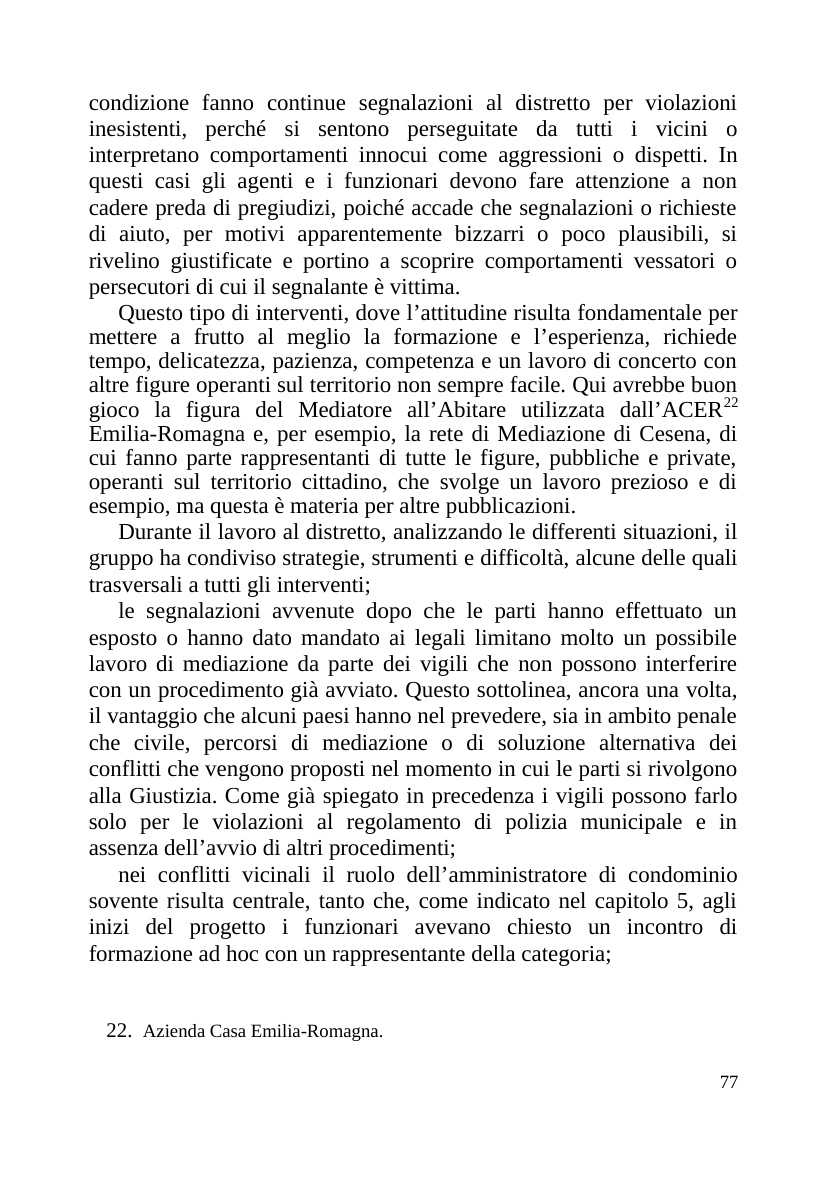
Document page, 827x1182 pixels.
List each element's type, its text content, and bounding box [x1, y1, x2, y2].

text nei conflitti vicinali il ruolo dell’amministratore di condominio sovente risulta centrale, tanto che, come indicato nel capitolo 5, agli inizi del progetto i funzionari avevano chiesto un incontro di formazione ad hoc con un rappresentante della categoria; [88, 861, 738, 966]
text Questo tipo di interventi, dove l’attitudine risulta fondamentale per mettere a frutto al meglio la formazione e l’esperienza, richiede tempo, delicatezza, pazienza, competenza e un lavoro di concerto con altre figure operanti sul territorio non sempre facile. Qui avrebbe buon gioco la figura del Mediatore all’Abitare utilizzata dall’ACER Emilia-Romagna e, per esempio, la rete di Mediazione di Cesena, di cui fanno parte rappresentanti di tutte le figure, pubbliche e private, operanti sul territorio cittadino, che svolge un lavoro prezioso e di esempio, ma questa è materia per altre pubblicazioni. [88, 299, 738, 518]
text Azienda Casa Emilia-Romagna. [88, 1017, 738, 1042]
text le segnalazioni avvenute dopo che le parti hanno effettuato un esposto o hanno dato mandato ai legali limitano molto un possibile lavoro di mediazione da parte dei vigili che non possono interferire con un procedimento già avviato. Questo sottolinea, ancora una volta, il vantaggio che alcuni paesi hanno nel prevedere, sia in ambito penale che civile, percorsi di mediazione o di soluzione alternativa dei conflitti che vengono proposti nel momento in cui le parti si rivolgono alla Giustizia. Come già spiegato in precedenza i vigili possono farlo solo per le violazioni al regolamento di polizia municipale e in assenza dell’avvio di altri procedimenti; [88, 597, 738, 861]
text condizione fanno continue segnalazioni al distretto per violazioni inesistenti, perché si sentono perseguitate da tutti i vicini o interpretano comportamenti innocui come aggressioni o dispetti. In questi casi gli agenti e i funzionari devono fare attenzione a non cadere preda di pregiudizi, poiché accade che segnalazioni o richieste di aiuto, per motivi apparentemente bizzarri o poco plausibili, si rivelino giustificate e portino a scoprire comportamenti vessatori o persecutori di cui il segnalante è vittima. [88, 88, 738, 299]
text Durante il lavoro al distretto, analizzando le differenti situazioni, il gruppo ha condiviso strategie, strumenti e difficoltà, alcune delle quali trasversali a tutti gli interventi; [88, 518, 738, 597]
